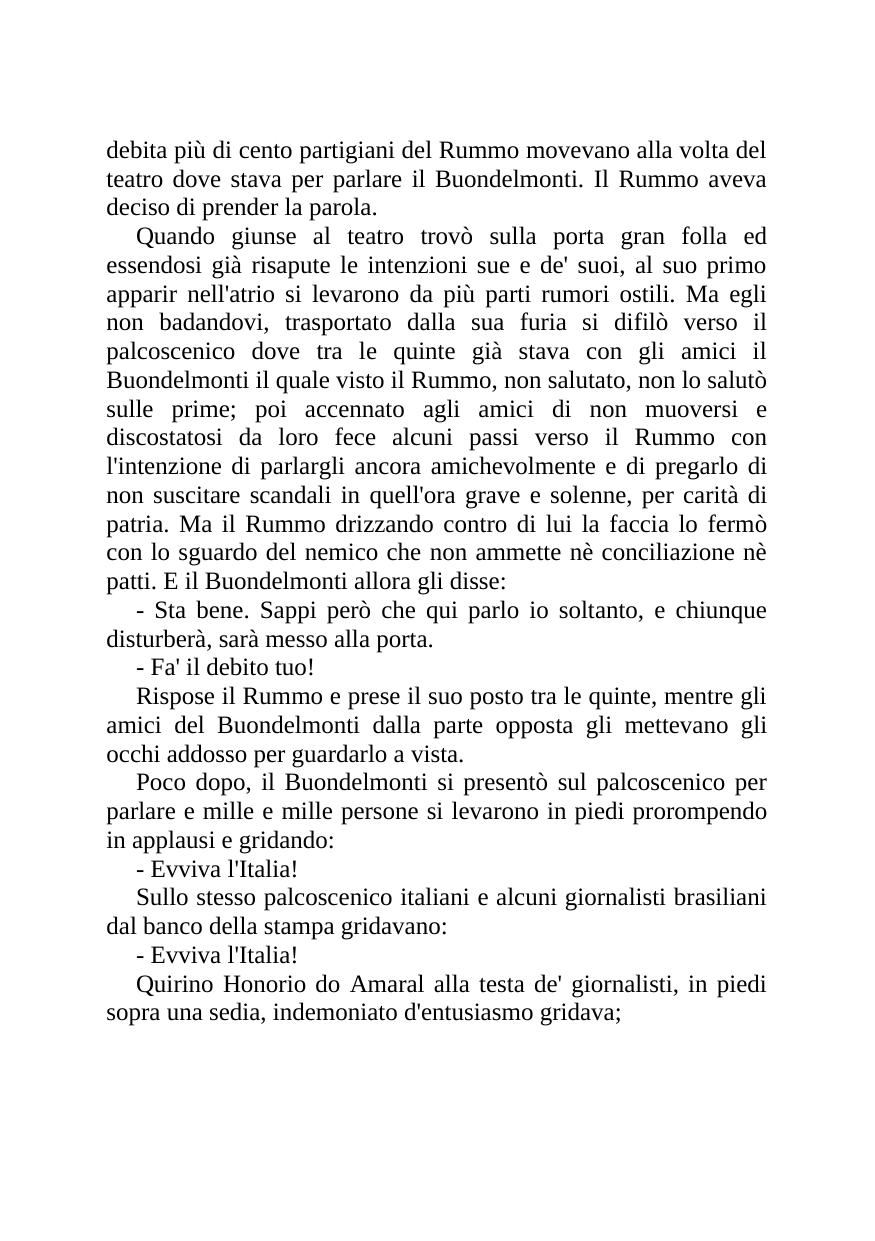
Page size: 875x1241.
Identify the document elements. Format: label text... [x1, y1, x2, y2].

text - Evviva l'Italia! [106, 940, 768, 969]
text - Sta bene. Sappi però che qui parlo io soltanto, e chiunque disturberà, sarà messo alla porta. [106, 595, 768, 652]
text Rispose il Rummo e prese il suo posto tra le quinte, mentre gli amici del Buondelmonti dalla parte opposta gli mettevano gli occhi addosso per guardarlo a vista. [106, 681, 768, 767]
text Quando giunse al teatro trovò sulla porta gran folla ed essendosi già risapute le intenzioni sue e de' suoi, al suo primo apparir nell'atrio si levarono da più parti rumori ostili. Ma egli non badandovi, trasportato dalla sua furia si difilò verso il palcoscenico dove tra le quinte già stava con gli amici il Buondelmonti il quale visto il Rummo, non salutato, non lo salutò sulle prime; poi accennato agli amici di non muoversi e discostatosi da loro fece alcuni passi verso il Rummo con l'intenzione di parlargli ancora amichevolmente e di pregarlo di non suscitare scandali in quell'ora grave e solenne, per carità di patria. Ma il Rummo drizzando contro di lui la faccia lo fermò con lo sguardo del nemico che non ammette nè conciliazione nè patti. E il Buondelmonti allora gli disse: [106, 221, 768, 595]
text debita più di cento partigiani del Rummo movevano alla volta del teatro dove stava per parlare il Buondelmonti. Il Rummo aveva deciso di prender la parola. [106, 135, 768, 221]
text Sullo stesso palcoscenico italiani e alcuni giornalisti brasiliani dal banco della stampa gridavano: [106, 882, 768, 940]
text Quirino Honorio do Amaral alla testa de' giornalisti, in piedi sopra una sedia, indemoniato d'entusiasmo gridava; [106, 969, 768, 1026]
text - Fa' il debito tuo! [106, 652, 768, 681]
text - Evviva l'Italia! [106, 854, 768, 882]
text Poco dopo, il Buondelmonti si presentò sul palcoscenico per parlare e mille e mille persone si levarono in piedi prorompendo in applausi e gridando: [106, 767, 768, 854]
